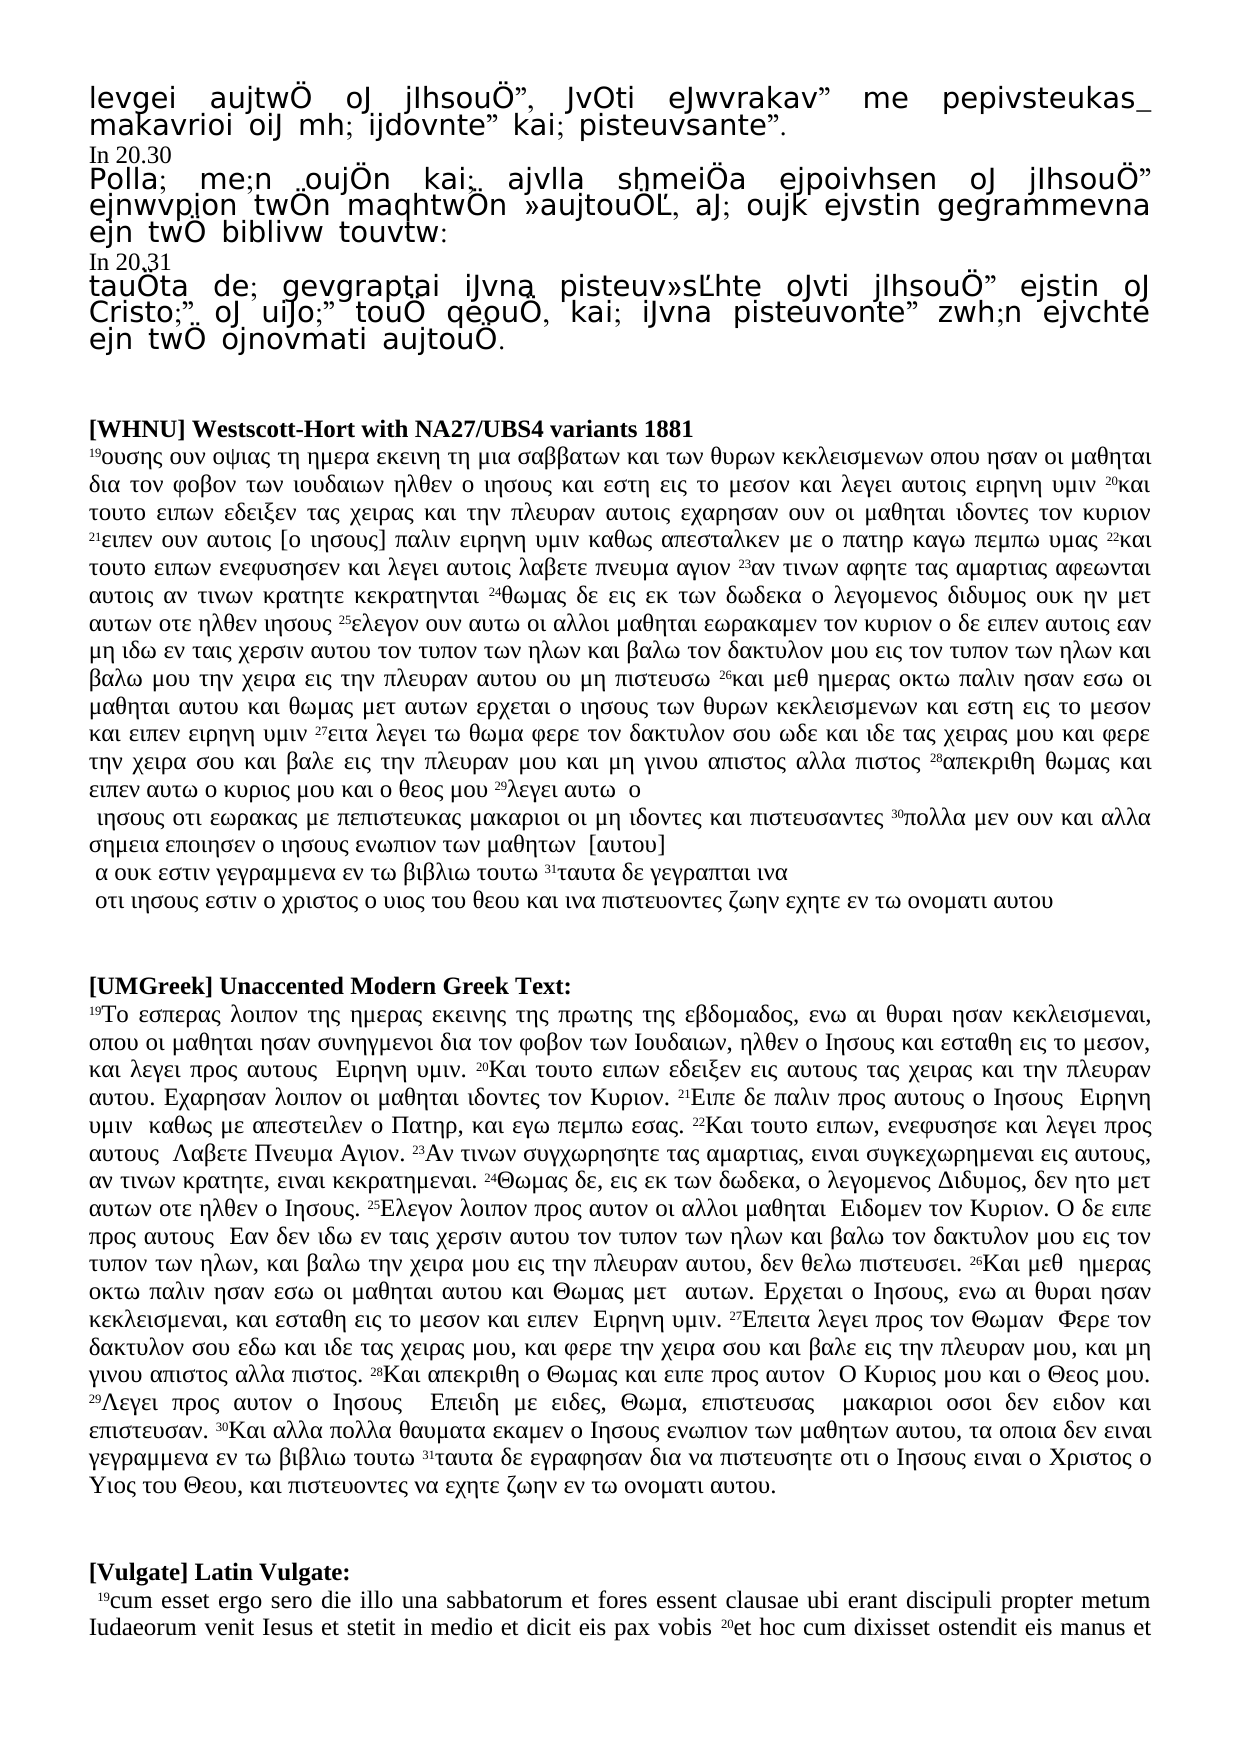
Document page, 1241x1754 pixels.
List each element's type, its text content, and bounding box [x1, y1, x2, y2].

text 19cum esset ergo sero die illo una sabbatorum et fores essent clausae ubi erant discipuli propter metum Iudaeorum venit Iesus et stetit in medio et dicit eis pax vobis 20et hoc cum dixisset ostendit eis manus et [88, 1586, 1152, 1641]
text 19Το εσπερας λοιπον της ημερας εκεινης της πρωτης της εβδομαδος, ενω αι θυραι ησαν κεκλεισμεναι, οπου οι μαθηται ησαν συνηγμενοι δια τον φοβον των Ιουδαιων, ηλθεν ο Ιησους και εσταθη εις το μεσον, και λεγει προς αυτους Ειρηνη υμιν. 20Και τουτο ειπων εδειξεν εις αυτους τας χειρας και την πλευραν αυτου. Εχαρησαν λοιπον οι μαθηται ιδοντες τον Κυριον. 21Ειπε δε παλιν προς αυτους ο Ιησους Ειρηνη υμιν καθως με απεστειλεν ο Πατηρ, και εγω πεμπω εσας. 22Και τουτο ειπων, ενεφυσησε και λεγει προς αυτους Λαβετε Πνευμα Αγιον. 23Αν τινων συγχωρησητε τας αμαρτιας, ειναι συγκεχωρημεναι εις αυτους, αν τινων κρατητε, ειναι κεκρατημεναι. 24Θωμας δε, εις εκ των δωδεκα, ο λεγομενος Διδυμος, δεν ητο μετ αυτων οτε ηλθεν ο Ιησους. 25Ελεγον λοιπον προς αυτον οι αλλοι μαθηται Ειδομεν τον Κυριον. Ο δε ειπε προς αυτους Εαν δεν ιδω εν ταις χερσιν αυτου τον τυπον των ηλων και βαλω τον δακτυλον μου εις τον τυπον των ηλων, και βαλω την χειρα μου εις την πλευραν αυτου, δεν θελω πιστευσει. 26Και μεθ ημερας οκτω παλιν ησαν εσω οι μαθηται αυτου και Θωμας μετ αυτων. Ερχεται ο Ιησους, ενω αι θυραι ησαν κεκλεισμεναι, και εσταθη εις το μεσον και ειπεν Ειρηνη υμιν. 27Επειτα λεγει προς τον Θωμαν Φερε τον δακτυλον σου εδω και ιδε τας χειρας μου, και φερε την χειρα σου και βαλε εις την πλευραν μου, και μη γινου απιστος αλλα πιστος. 28Και απεκριθη ο Θωμας και ειπε προς αυτον Ο Κυριος μου και ο Θεος μου. 29Λεγει προς αυτον ο Ιησους Επειδη με ειδες, Θωμα, επιστευσας μακαριοι οσοι δεν ειδον και επιστευσαν. 30Και αλλα πολλα θαυματα εκαμεν ο Ιησους ενωπιον των μαθητων αυτου, τα οποια δεν ειναι γεγραμμενα εν τω βιβλιω τουτω 31ταυτα δε εγραφησαν δια να πιστευσητε οτι ο Ιησους ειναι ο Χριστος ο Υιος του Θεου, και πιστευοντες να εχητε ζωην εν τω ονοματι αυτου. [88, 1000, 1152, 1499]
text [WHNU] Westscott-Hort with NA27/UBS4 variants 1881 [88, 415, 1152, 442]
text α ουκ εστιν γεγραμμενα εν τω βιβλιω τουτω 31ταυτα δε γεγραπται ινα [88, 858, 1152, 886]
text οτι ιησους εστιν ο χριστος ο υιος του θεου και ινα πιστευοντες ζωην εχητε εν τω ονοματι αυτου [88, 886, 1152, 913]
text levgei aujtwÖ oJ jIhsouÖ”, JvOti eJwvrakav” me pepivsteukas_ makavrioi oiJ mh; ijdovnte” kai; pisteuvsante”. [88, 88, 1152, 141]
text In 20.30 [88, 141, 1152, 169]
text tauÖta de; gevgraptai iJvna pisteuv»sĽhte oJvti jIhsouÖ” ejstin oJ Cristo;” oJ uiJo;” touÖ qeouÖ, kai; iJvna pisteuvonte” zwh;n ejvchte ejn twÖ ojnovmati aujtouÖ. [88, 276, 1152, 356]
text Polla; me;n oujÖn kai; ajvlla shmeiÖa ejpoivhsen oJ jIhsouÖ” ejnwvpion twÖn maqhtwÖn »aujtouÖĽ, aJ; oujk ejvstin gegrammevna ejn twÖ biblivw touvtw: [88, 169, 1152, 248]
text [Vulgate] Latin Vulgate: [88, 1558, 1152, 1586]
text 19ουσης ουν οψιας τη ημερα εκεινη τη μια σαββατων και των θυρων κεκλεισμενων οπου ησαν οι μαθηται δια τον φοβον των ιουδαιων ηλθεν ο ιησους και εστη εις το μεσον και λεγει αυτοις ειρηνη υμιν 20και τουτο ειπων εδειξεν τας χειρας και την πλευραν αυτοις εχαρησαν ουν οι μαθηται ιδοντες τον κυριον 21ειπεν ουν αυτοις [ο ιησους] παλιν ειρηνη υμιν καθως απεσταλκεν με ο πατηρ καγω πεμπω υμας 22και τουτο ειπων ενεφυσησεν και λεγει αυτοις λαβετε πνευμα αγιον 23αν τινων αφητε τας αμαρτιας αφεωνται αυτοις αν τινων κρατητε κεκρατηνται 24θωμας δε εις εκ των δωδεκα ο λεγομενος διδυμος ουκ ην μετ αυτων οτε ηλθεν ιησους 25ελεγον ουν αυτω οι αλλοι μαθηται εωρακαμεν τον κυριον ο δε ειπεν αυτοις εαν μη ιδω εν ταις χερσιν αυτου τον τυπον των ηλων και βαλω τον δακτυλον μου εις τον τυπον των ηλων και βαλω μου την χειρα εις την πλευραν αυτου ου μη πιστευσω 26και μεθ ημερας οκτω παλιν ησαν εσω οι μαθηται αυτου και θωμας μετ αυτων ερχεται ο ιησους των θυρων κεκλεισμενων και εστη εις το μεσον και ειπεν ειρηνη υμιν 27ειτα λεγει τω θωμα φερε τον δακτυλον σου ωδε και ιδε τας χειρας μου και φερε την χειρα σου και βαλε εις την πλευραν μου και μη γινου απιστος αλλα πιστος 28απεκριθη θωμας και ειπεν αυτω ο κυριος μου και ο θεος μου 29λεγει αυτω ο [88, 442, 1152, 803]
text ιησους οτι εωρακας με πεπιστευκας μακαριοι οι μη ιδοντες και πιστευσαντες 30πολλα μεν ουν και αλλα σημεια εποιησεν ο ιησους ενωπιον των μαθητων [αυτου] [88, 803, 1152, 858]
text In 20.31 [88, 248, 1152, 276]
text [UMGreek] Unaccented Modern Greek Text: [88, 972, 1152, 1000]
